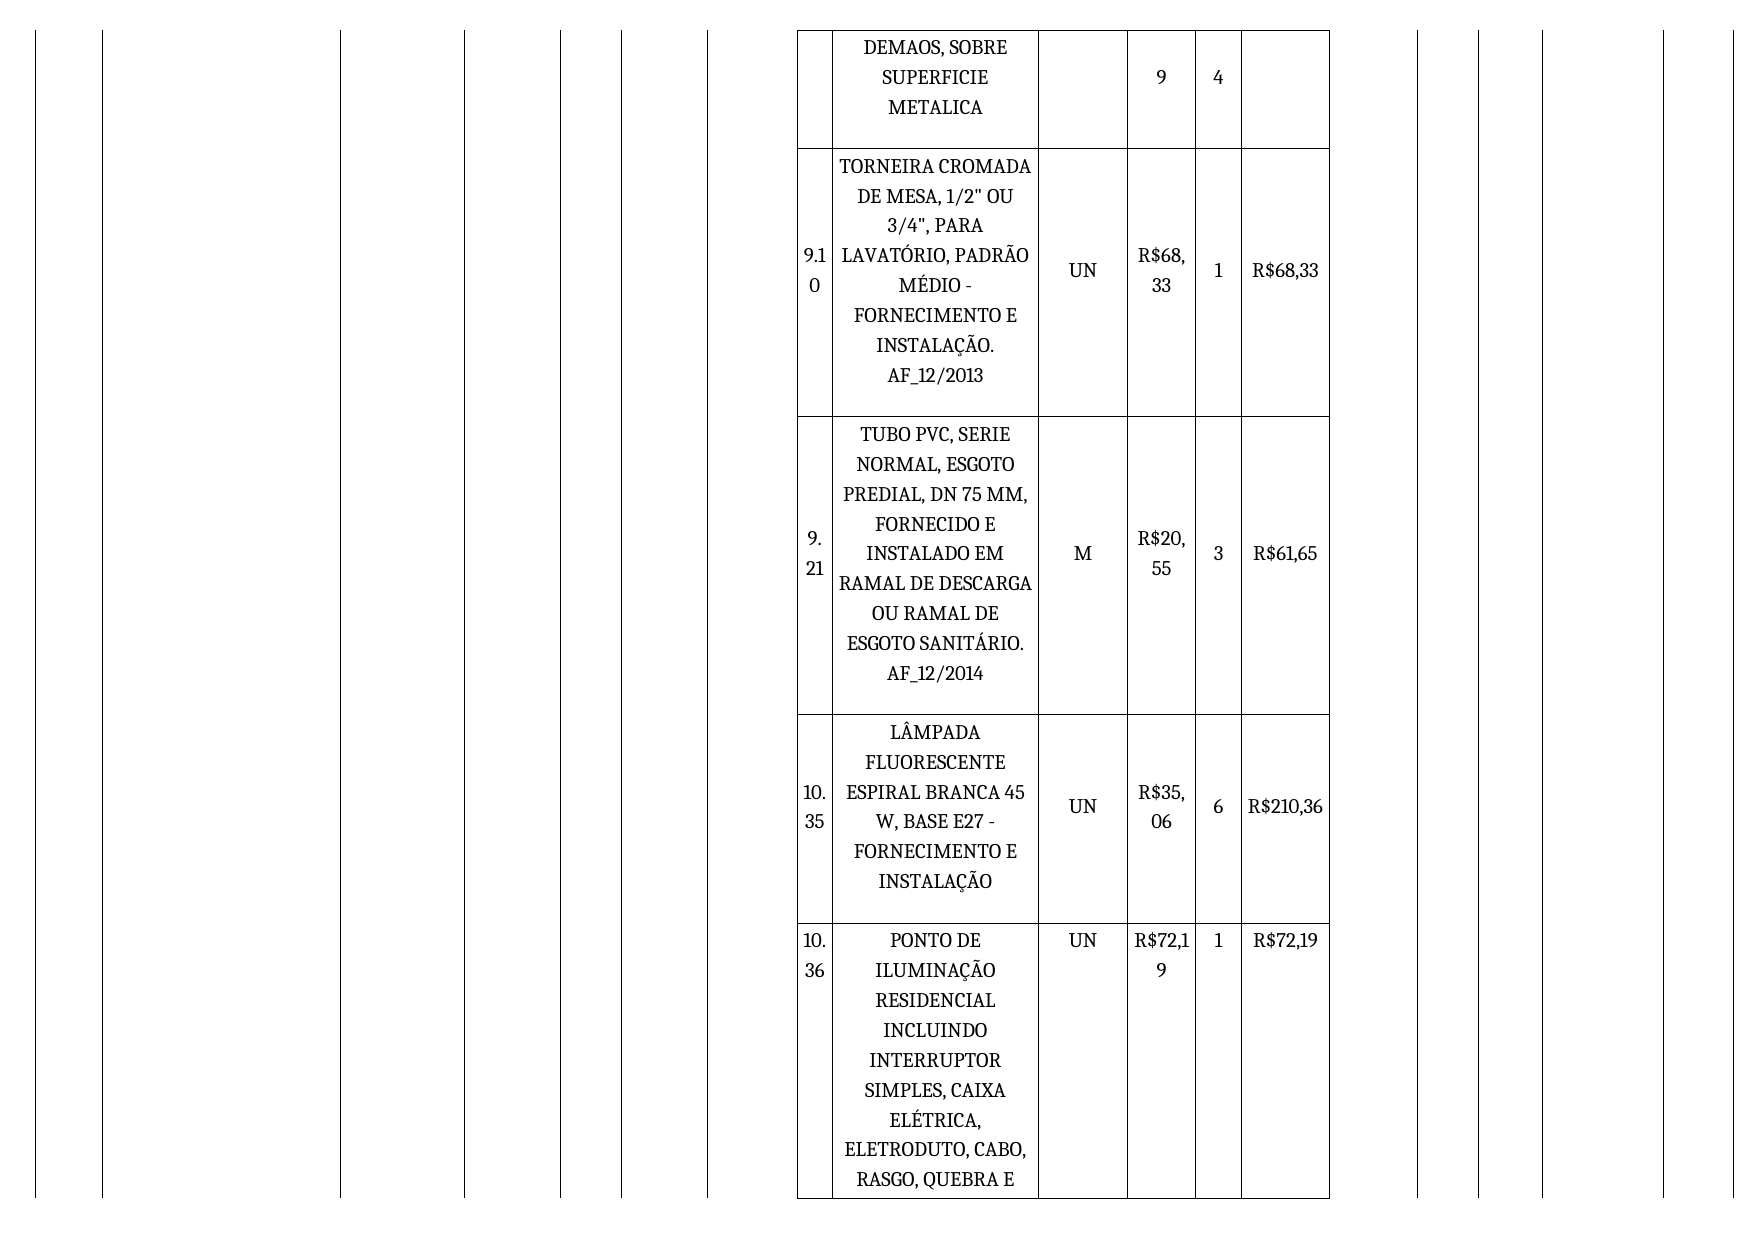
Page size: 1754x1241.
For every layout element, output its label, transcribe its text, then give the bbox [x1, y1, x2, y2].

table_cell 9.21 [798, 417, 832, 714]
table_cell UN [1039, 715, 1127, 923]
table_cell [708, 416, 797, 714]
table_cell [561, 416, 621, 714]
table_cell [1479, 30, 1542, 148]
table_cell [341, 148, 464, 416]
table_cell [103, 714, 340, 923]
table_cell [622, 148, 707, 416]
table_cell [561, 30, 621, 148]
table_cell [103, 30, 340, 148]
table_cell TORNEIRA CROMADA DE MESA, 1/2" OU 3/4", PARA LAVATÓRIO, PADRÃO MÉDIO - FORNECIMENTO E INSTALAÇÃO. AF_12/2013 [833, 149, 1038, 416]
table_cell [341, 923, 464, 1198]
table_cell [1418, 923, 1478, 1198]
table_cell [708, 714, 797, 923]
table_cell [1330, 416, 1417, 714]
table_cell 1 [1196, 149, 1241, 416]
table_cell [1543, 30, 1663, 148]
table_cell [1664, 923, 1733, 1198]
table_cell [103, 416, 340, 714]
table_cell [1479, 148, 1542, 416]
table_cell [622, 30, 707, 148]
table_cell 9.10 [798, 149, 832, 416]
table_cell [1479, 416, 1542, 714]
table_cell [1330, 148, 1417, 416]
table_cell [561, 923, 621, 1198]
table_cell [1543, 714, 1663, 923]
table_cell [1479, 923, 1542, 1198]
table_cell [465, 148, 560, 416]
table_cell 6 [1196, 715, 1241, 923]
table_cell R$72,19 [1242, 924, 1329, 1198]
table_cell [1330, 30, 1417, 148]
table_cell [1418, 148, 1478, 416]
table_cell 4 [1196, 31, 1241, 148]
table_cell R$72,19 [1128, 924, 1195, 1198]
table_cell [341, 416, 464, 714]
table_cell [103, 148, 340, 416]
table_cell 10.35 [798, 715, 832, 923]
table_cell [1479, 714, 1542, 923]
table_cell UN [1039, 924, 1127, 1198]
table_cell [622, 416, 707, 714]
table_cell DEMAOS, SOBRE SUPERFICIE METALICA [833, 31, 1038, 148]
table_cell [1664, 30, 1733, 148]
table_cell R$61,65 [1242, 417, 1329, 714]
table_cell [1330, 714, 1417, 923]
table_cell [1418, 714, 1478, 923]
table_cell 3 [1196, 417, 1241, 714]
table_cell [465, 30, 560, 148]
table_cell [561, 714, 621, 923]
table_cell R$68,33 [1128, 149, 1195, 416]
table_cell [36, 923, 102, 1198]
table_cell LÂMPADA FLUORESCENTE ESPIRAL BRANCA 45 W, BASE E27 - FORNECIMENTO E INSTALAÇÃO [833, 715, 1038, 923]
table_cell [1418, 30, 1478, 148]
table_cell [708, 923, 797, 1198]
table_cell M [1039, 417, 1127, 714]
table_cell [341, 714, 464, 923]
table_cell [1330, 923, 1417, 1198]
table_cell UN [1039, 149, 1127, 416]
table_cell 1 [1196, 924, 1241, 1198]
table_cell [36, 30, 102, 148]
table_cell [1664, 416, 1733, 714]
table_cell [1664, 148, 1733, 416]
table_cell [622, 714, 707, 923]
table_cell [465, 416, 560, 714]
table_cell [1039, 31, 1127, 148]
table_cell [36, 714, 102, 923]
table_cell [36, 148, 102, 416]
table_cell 10.36 [798, 924, 832, 1198]
table_cell [341, 30, 464, 148]
table_cell [1543, 923, 1663, 1198]
table_cell [103, 923, 340, 1198]
table_cell R$35,06 [1128, 715, 1195, 923]
table_cell [36, 416, 102, 714]
table_cell [1664, 714, 1733, 923]
table_cell R$210,36 [1242, 715, 1329, 923]
table_cell TUBO PVC, SERIE NORMAL, ESGOTO PREDIAL, DN 75 MM, FORNECIDO E INSTALADO EM RAMAL DE DESCARGA OU RAMAL DE ESGOTO SANITÁRIO. AF_12/2014 [833, 417, 1038, 714]
table_cell [465, 714, 560, 923]
table_cell 9 [1128, 31, 1195, 148]
table_cell [1418, 416, 1478, 714]
table_cell [708, 148, 797, 416]
table_cell [622, 923, 707, 1198]
table_cell [1543, 416, 1663, 714]
table_cell [1242, 31, 1329, 148]
table_cell R$68,33 [1242, 149, 1329, 416]
table_cell R$20,55 [1128, 417, 1195, 714]
table_cell [798, 31, 832, 148]
table_cell [561, 148, 621, 416]
table_cell PONTO DE ILUMINAÇÃO RESIDENCIAL INCLUINDO INTERRUPTOR SIMPLES, CAIXA ELÉTRICA, ELETRODUTO, CABO, RASGO, QUEBRA E [833, 924, 1038, 1198]
table_cell [708, 30, 797, 148]
table_cell [465, 923, 560, 1198]
table_cell [1543, 148, 1663, 416]
